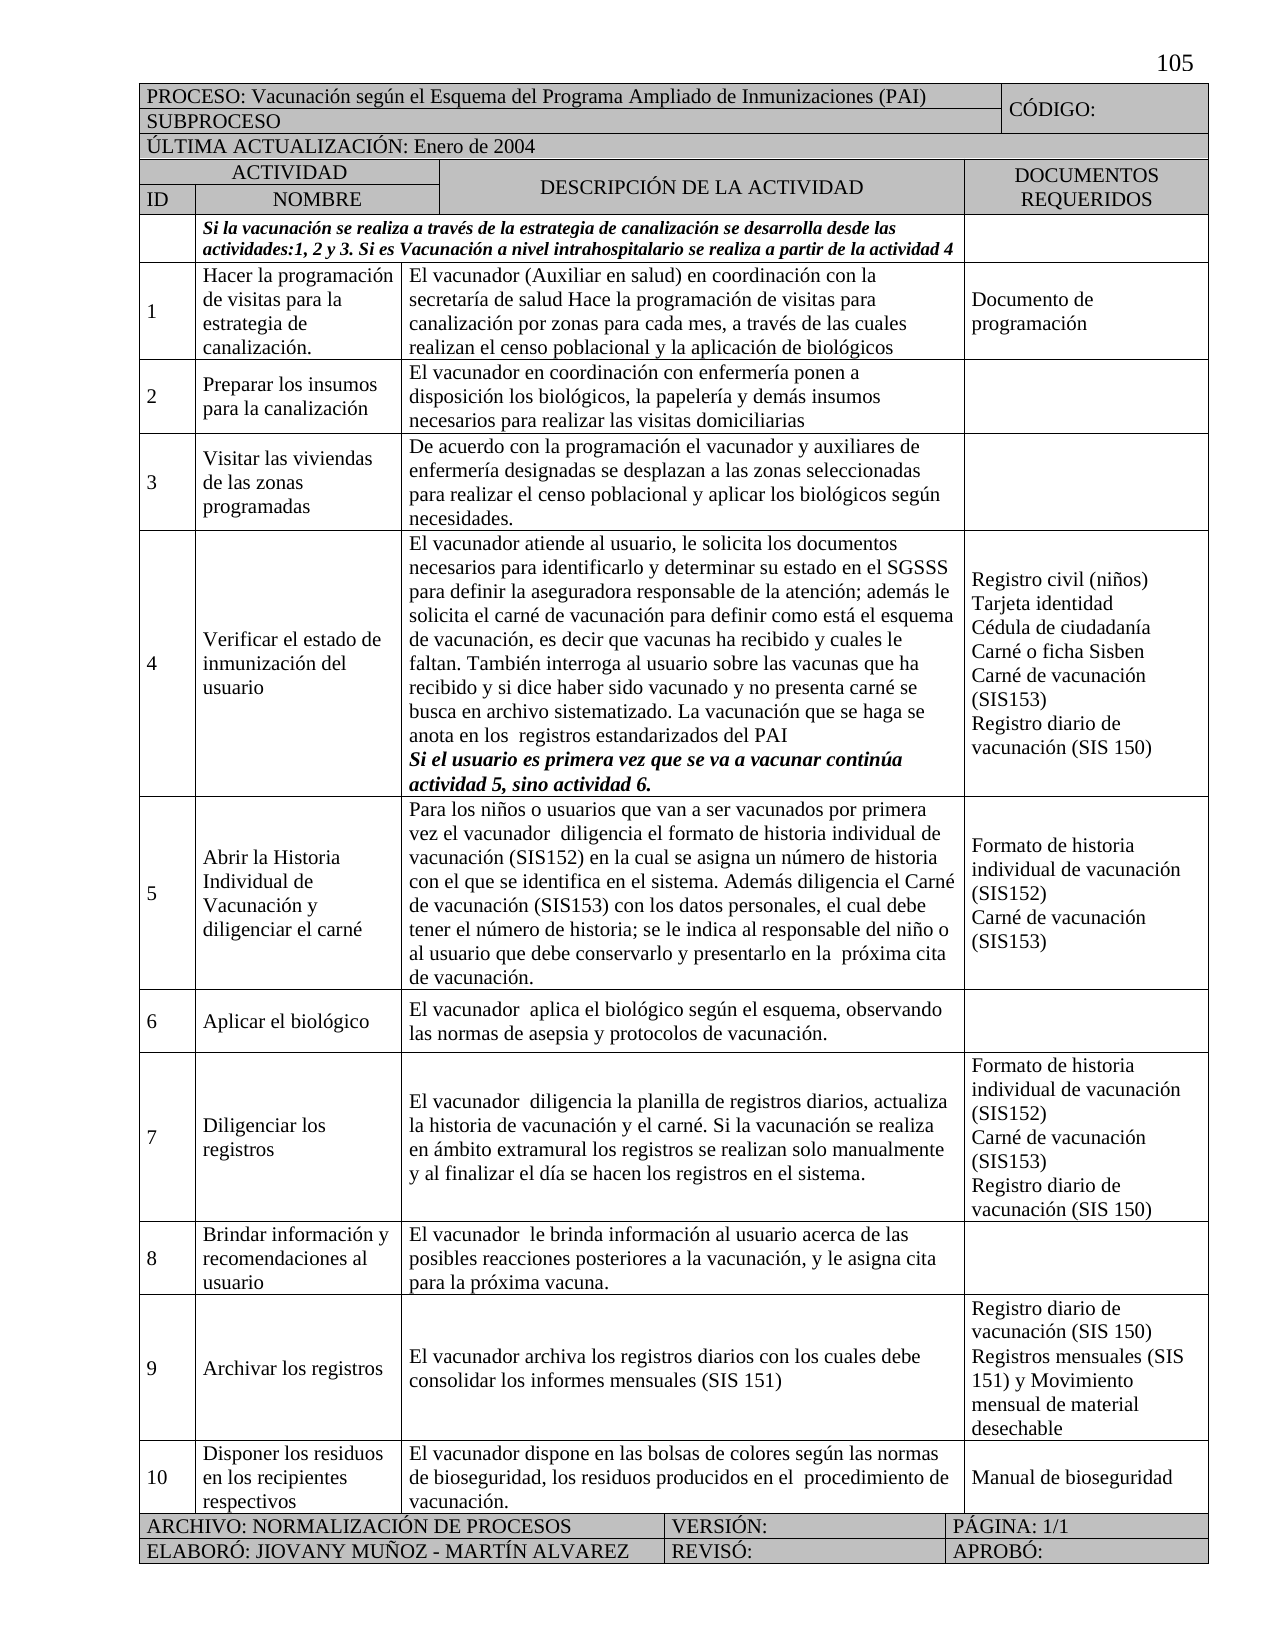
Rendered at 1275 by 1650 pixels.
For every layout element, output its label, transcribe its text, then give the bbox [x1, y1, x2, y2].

table_cell Verificar el estado de inmunización del usuario [196, 531, 401, 796]
table_cell El vacunador le brinda información al usuario acerca de las posibles reacciones posteriores a la vacunación, y le asigna cita para la próxima vacuna. [402, 1222, 964, 1294]
table_cell [965, 360, 1208, 432]
table_cell Hacer la programación de visitas para la estrategia de canalización. [196, 263, 401, 359]
table_cell 6 [140, 990, 195, 1052]
table_cell [140, 215, 195, 262]
table_cell De acuerdo con la programación el vacunador y auxiliares de enfermería designadas se desplazan a las zonas seleccionadas para realizar el censo poblacional y aplicar los biológicos según necesidades. [402, 434, 964, 530]
table_cell El vacunador atiende al usuario, le solicita los documentos necesarios para identificarlo y determinar su estado en el SGSSS para definir la aseguradora responsable de la atención; además le solicita el carné de vacunación para definir como está el esquema de vacunación, es decir que vacunas ha recibido y cuales le faltan. También interroga al usuario sobre las vacunas que ha recibido y si dice haber sido vacunado y no presenta carné se busca en archivo sistematizado. La vacunación que se haga se anota en los registros estandarizados del PAI Si el usuario es primera vez que se va a vacunar continúa actividad 5, sino actividad 6. [402, 531, 964, 796]
table_cell ELABORÓ: JIOVANY MUÑOZ - MARTÍN ALVAREZ [140, 1539, 664, 1563]
table_cell 5 [140, 797, 195, 989]
table_cell El vacunador (Auxiliar en salud) en coordinación con la secretaría de salud Hace la programación de visitas para canalización por zonas para cada mes, a través de las cuales realizan el censo poblacional y la aplicación de biológicos [402, 263, 964, 359]
table_cell 4 [140, 531, 195, 796]
table_cell SUBPROCESO [140, 109, 1001, 133]
table_cell ARCHIVO: NORMALIZACIÓN DE PROCESOS [140, 1514, 664, 1538]
table_cell VERSIÓN: [665, 1514, 945, 1538]
table_cell 3 [140, 434, 195, 530]
table_cell Documento de programación [965, 263, 1208, 359]
table_cell APROBÓ: [946, 1539, 1208, 1563]
table_cell [965, 215, 1208, 262]
table_cell ACTIVIDAD [140, 160, 439, 184]
table_cell 9 [140, 1295, 195, 1440]
table_cell El vacunador dispone en las bolsas de colores según las normas de bioseguridad, los residuos producidos en el procedimiento de vacunación. [402, 1441, 964, 1513]
table_cell 7 [140, 1053, 195, 1221]
table_header CÓDIGO: [1002, 84, 1208, 133]
table_cell DOCUMENTOS REQUERIDOS [965, 160, 1208, 214]
table_cell Formato de historia individual de vacunación (SIS152) Carné de vacunación (SIS153) [965, 797, 1208, 989]
table_cell Formato de historia individual de vacunación (SIS152) Carné de vacunación (SIS153) Registro diario de vacunación (SIS 150) [965, 1053, 1208, 1221]
table_cell El vacunador aplica el biológico según el esquema, observando las normas de asepsia y protocolos de vacunación. [402, 990, 964, 1052]
table_cell Registro diario de vacunación (SIS 150) Registros mensuales (SIS 151) y Movimiento mensual de material desechable [965, 1295, 1208, 1440]
table_cell El vacunador diligencia la planilla de registros diarios, actualiza la historia de vacunación y el carné. Si la vacunación se realiza en ámbito extramural los registros se realizan solo manualmente y al finalizar el día se hacen los registros en el sistema. [402, 1053, 964, 1221]
table_cell PÁGINA: 1/1 [946, 1514, 1208, 1538]
table_cell Registro civil (niños) Tarjeta identidad Cédula de ciudadanía Carné o ficha Sisben Carné de vacunación (SIS153) Registro diario de vacunación (SIS 150) [965, 531, 1208, 796]
table_cell ID [140, 185, 195, 214]
table_cell Abrir la Historia Individual de Vacunación y diligenciar el carné [196, 797, 401, 989]
table_header PROCESO: Vacunación según el Esquema del Programa Ampliado de Inmunizaciones (PAI) [140, 84, 1001, 108]
table_cell Disponer los residuos en los recipientes respectivos [196, 1441, 401, 1513]
table_cell Diligenciar los registros [196, 1053, 401, 1221]
table_cell 2 [140, 360, 195, 432]
table_cell 10 [140, 1441, 195, 1513]
table_cell Manual de bioseguridad [965, 1441, 1208, 1513]
table_cell El vacunador archiva los registros diarios con los cuales debe consolidar los informes mensuales (SIS 151) [402, 1295, 964, 1440]
table_cell [965, 434, 1208, 530]
table_cell El vacunador en coordinación con enfermería ponen a disposición los biológicos, la papelería y demás insumos necesarios para realizar las visitas domiciliarias [402, 360, 964, 432]
table_cell Para los niños o usuarios que van a ser vacunados por primera vez el vacunador diligencia el formato de historia individual de vacunación (SIS152) en la cual se asigna un número de historia con el que se identifica en el sistema. Además diligencia el Carné de vacunación (SIS153) con los datos personales, el cual debe tener el número de historia; se le indica al responsable del niño o al usuario que debe conservarlo y presentarlo en la próxima cita de vacunación. [402, 797, 964, 989]
table_cell Archivar los registros [196, 1295, 401, 1440]
table_cell REVISÓ: [665, 1539, 945, 1563]
table_cell Si la vacunación se realiza a través de la estrategia de canalización se desarrolla desde las actividades:1, 2 y 3. Si es Vacunación a nivel intrahospitalario se realiza a partir de la actividad 4 [196, 215, 964, 262]
table_cell [965, 1222, 1208, 1294]
text 105 [192, 48, 1193, 70]
table_cell Aplicar el biológico [196, 990, 401, 1052]
table_cell Brindar información y recomendaciones al usuario [196, 1222, 401, 1294]
table_cell ÚLTIMA ACTUALIZACIÓN: Enero de 2004 [140, 134, 1208, 158]
table_cell NOMBRE [196, 185, 439, 214]
table_cell DESCRIPCIÓN DE LA ACTIVIDAD [440, 160, 964, 214]
table_cell Preparar los insumos para la canalización [196, 360, 401, 432]
table_cell 8 [140, 1222, 195, 1294]
table_cell 1 [140, 263, 195, 359]
table_cell [965, 990, 1208, 1052]
table_cell Visitar las viviendas de las zonas programadas [196, 434, 401, 530]
